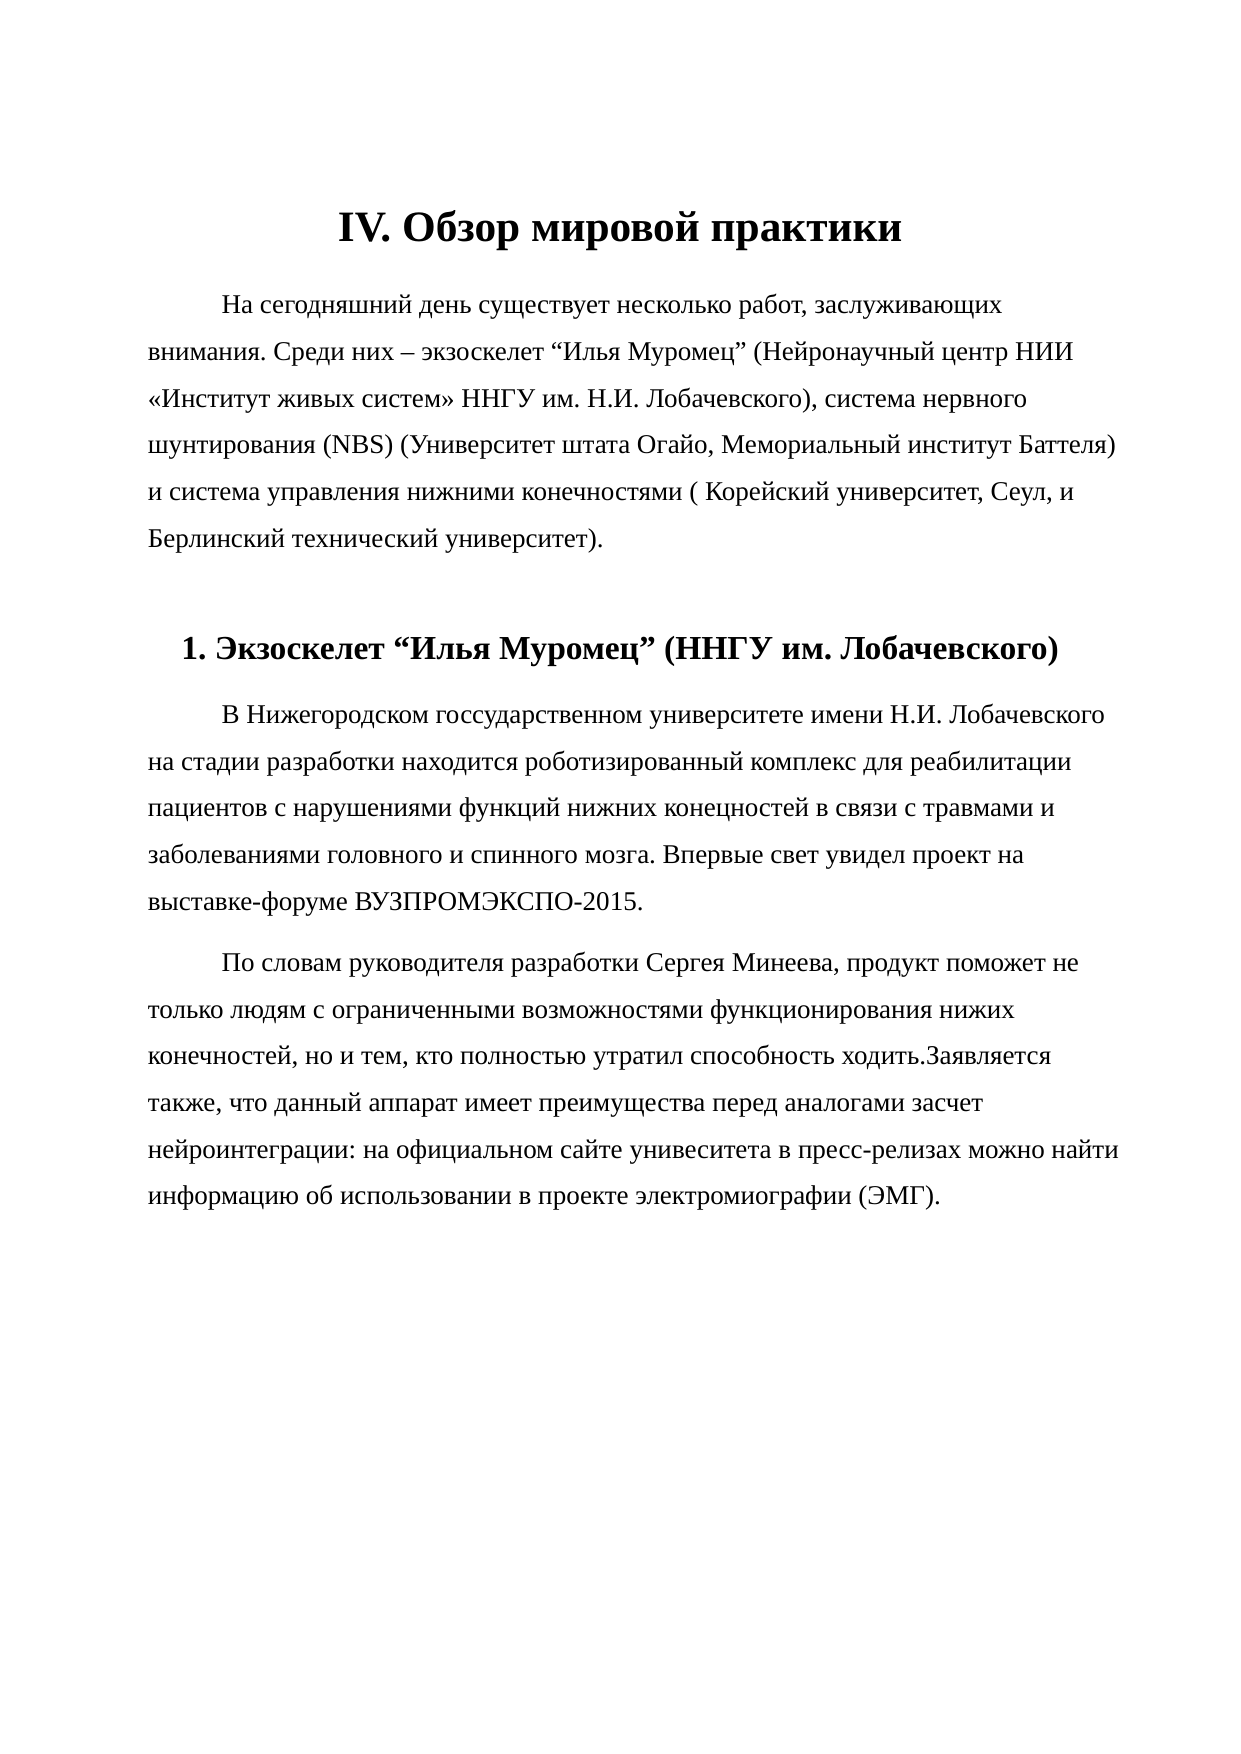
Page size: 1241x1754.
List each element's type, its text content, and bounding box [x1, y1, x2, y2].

text В Нижегородском госсударственном университете имени Н.И. Лобачевского на стадии разработки находится роботизированный комплекс для реабилитации пациентов с нарушениями функций нижних конецностей в связи с травмами и заболеваниями головного и спинного мозга. Впервые свет увидел проект на выставке-форуме ВУЗПРОМЭКСПО-2015. [148, 698, 1122, 916]
subtitle Обзор мировой практики [118, 201, 1122, 251]
text По словам руководителя разработки Сергея Минеева, продукт поможет не только людям с ограниченными возможностями функционирования нижих конечностей, но и тем, кто полностью утратил способность ходить.Заявляется также, что данный аппарат имеет преимущества перед аналогами засчет нейроинтеграции: на официальном сайте унивеситета в пресс-релизах можно найти информацию об использовании в проекте электромиографии (ЭМГ). [148, 946, 1122, 1211]
subtitle 1. Экзоскелет “Илья Муромец” (ННГУ им. Лобачевского) [118, 628, 1122, 667]
text На сегодняшний день существует несколько работ, заслуживающих внимания. Среди них – экзоскелет “Илья Муромец” (Нейронаучный центр НИИ «Институт живых систем» ННГУ им. Н.И. Лобачевского), система нервного шунтирования (NBS) (Университет штата Огайо, Мемориальный институт Баттеля) и система управления нижними конечностями ( Корейский университет, Сеул, и Берлинский технический университет). [148, 289, 1122, 553]
